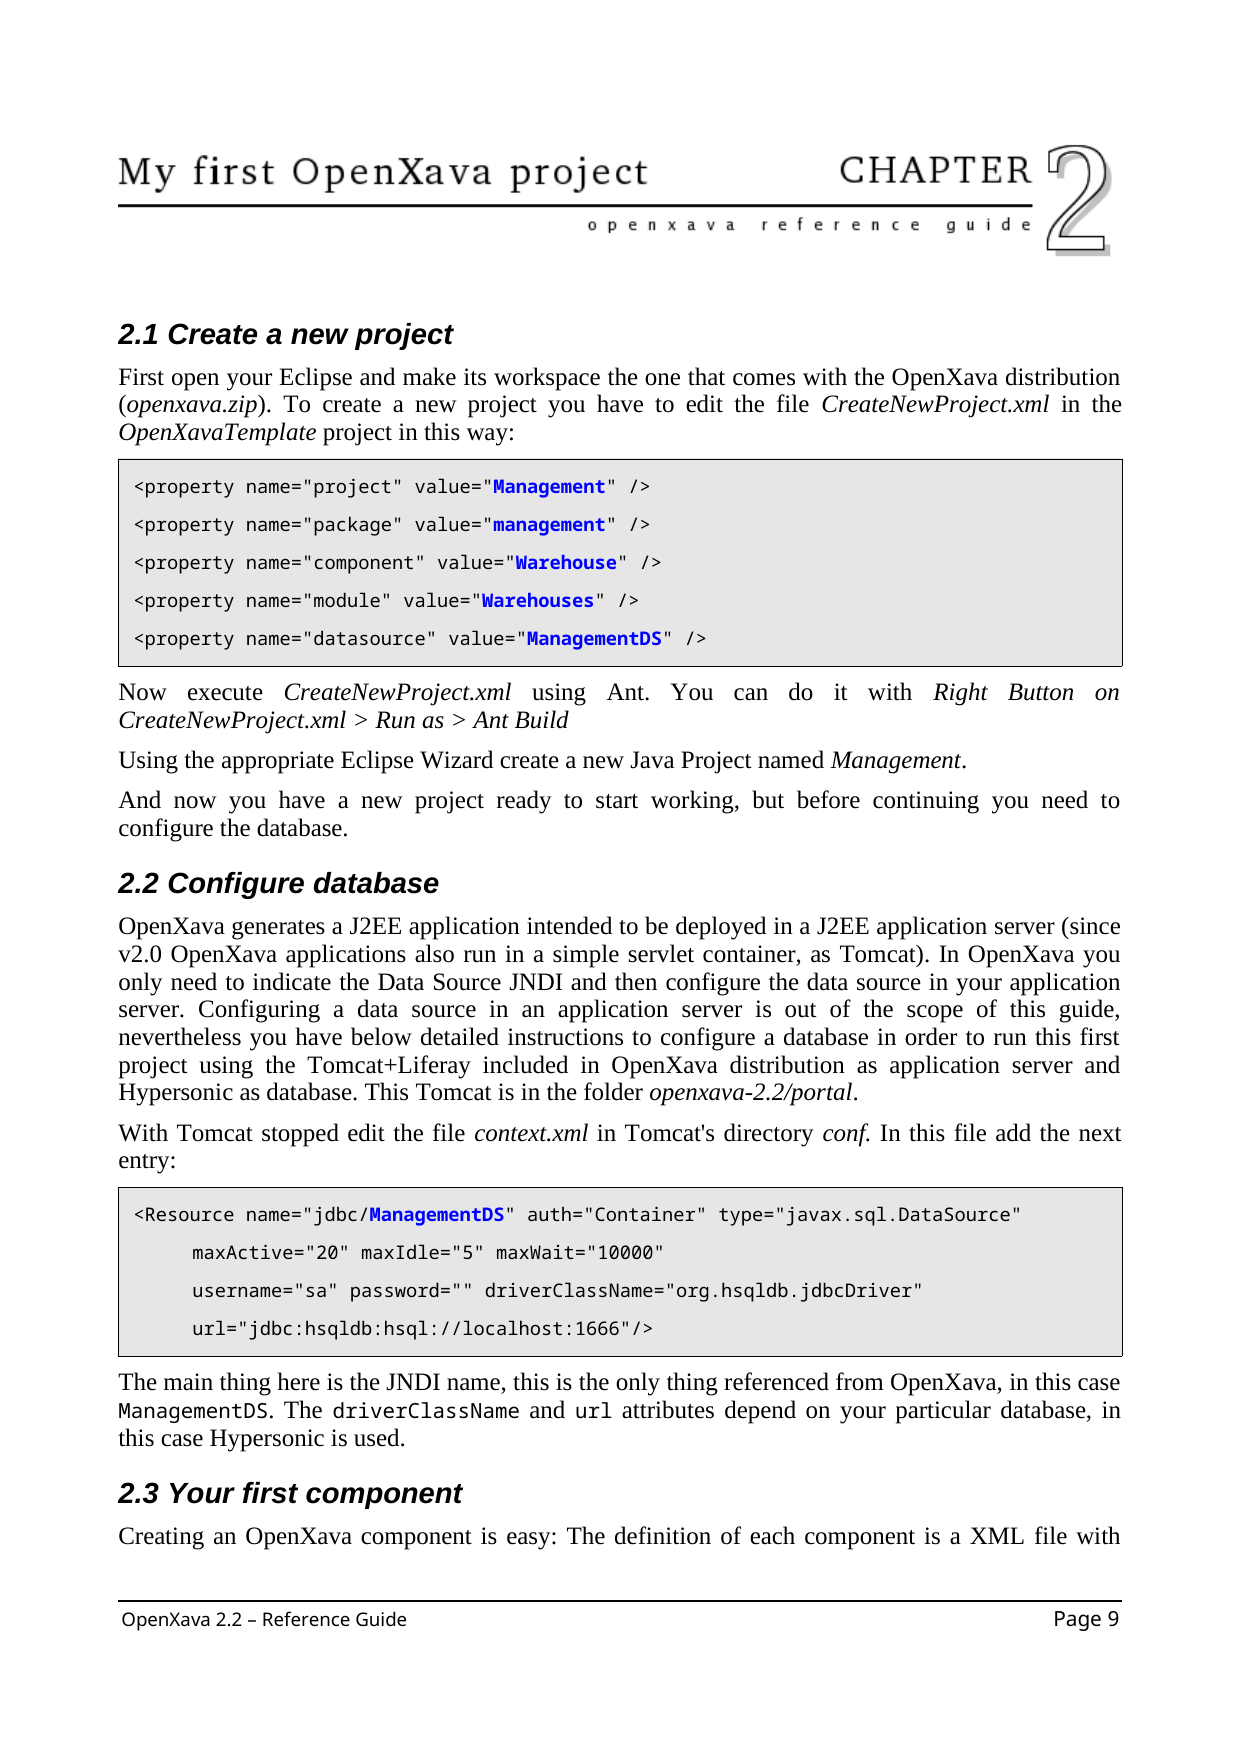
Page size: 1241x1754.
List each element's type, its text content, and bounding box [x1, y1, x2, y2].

text With Tomcat stopped edit the file context.xml in Tomcat's directory conf. In this file add the next entry: [118, 1119, 1122, 1174]
text <property name="component" value="Warehouse" /> [119, 534, 1122, 573]
subtitle Your first component [118, 1477, 1122, 1510]
text <property name="module" value="Warehouses" /> [119, 573, 1122, 611]
text maxActive="20" maxIdle="5" maxWait="10000" [119, 1224, 1122, 1263]
text OpenXava generates a J2EE application intended to be deployed in a J2EE application server (since v2.0 OpenXava applications also run in a simple servlet container, as Tomcat). In OpenXava you only need to indicate the Data Source JNDI and then configure the data source in your application server. Configuring a data source in an application server is out of the scope of this guide, nevertheless you have below detailed instructions to configure a database in order to run this first project using the Tomcat+Liferay included in OpenXava distribution as application server and Hypersonic as database. This Tomcat is in the folder openxava-2.2/portal. [118, 912, 1122, 1106]
text <property name="package" value="management" /> [119, 497, 1122, 534]
text And now you have a new project ready to start working, but before continuing you need to configure the database. [118, 787, 1122, 842]
text Using the appropriate Eclipse Wizard create a new Java Project named Management. [118, 746, 1122, 774]
subtitle Create a new project [118, 318, 1122, 350]
picture [118, 118, 1122, 288]
text username="sa" password="" driverClassName="org.hsqldb.jdbcDriver" [119, 1263, 1122, 1301]
text url="jdbc:hsqldb:hsql://localhost:1666"/> [119, 1301, 1122, 1356]
subtitle Configure database [118, 867, 1122, 900]
text <property name="project" value="Management" /> [119, 460, 1122, 497]
text Creating an OpenXava component is easy: The definition of each component is a XML file with [118, 1522, 1122, 1550]
text The main thing here is the JNDI name, this is the only thing referenced from OpenXava, in this case ManagementDS. The driverClassName and url attributes depend on your particular database, in this case Hypersonic is used. [118, 1368, 1122, 1452]
subtitle My first OpenXava project [118, 288, 1122, 293]
text <property name="datasource" value="ManagementDS" /> [119, 611, 1122, 666]
text First open your Eclipse and make its workspace the one that comes with the OpenXava distribution (openxava.zip). To create a new project you have to edit the file CreateNewProject.xml in the OpenXavaTemplate project in this way: [118, 363, 1122, 446]
text <Resource name="jdbc/ManagementDS" auth="Container" type="javax.sql.DataSource" [119, 1188, 1122, 1224]
text Now execute CreateNewProject.xml using Ant. You can do it with Right Button on CreateNewProject.xml > Run as > Ant Build [118, 678, 1122, 734]
